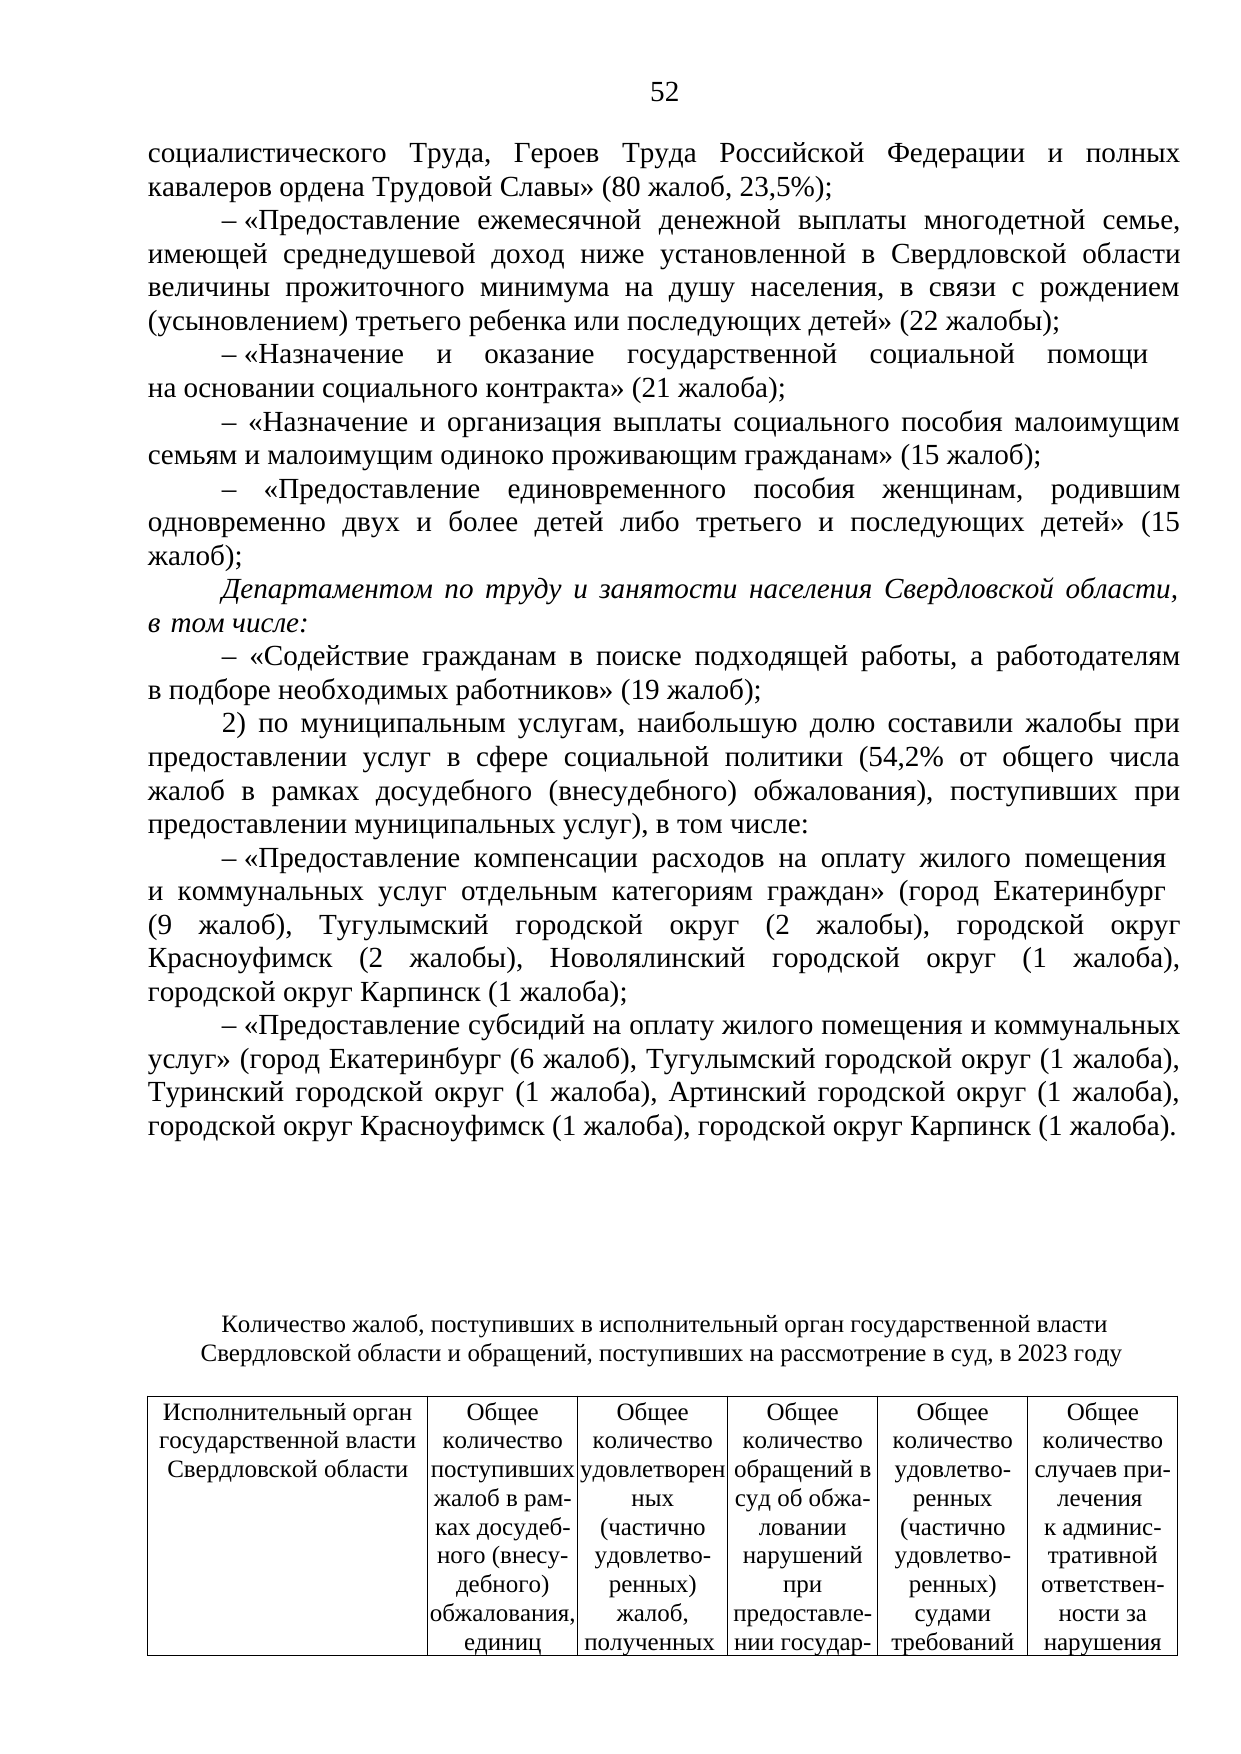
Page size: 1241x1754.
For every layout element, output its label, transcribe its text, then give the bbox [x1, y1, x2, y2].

text социалистического Труда, Героев Труда Российской Федерации и полных кавалеров ордена Трудовой Славы» (80 жалоб, 23,5%); [148, 135, 1181, 202]
text Количество жалоб, поступивших в исполнительный орган государственной власти Свердловской области и обращений, поступивших на рассмотрение в суд, в 2023 году [148, 1309, 1181, 1367]
text – «Предоставление ежемесячной денежной выплаты многодетной семье, имеющей среднедушевой доход ниже установленной в Свердловской области величины прожиточного минимума на душу населения, в связи с рождением (усыновлением) третьего ребенка или последующих детей» (22 жалобы); [148, 202, 1181, 337]
text – «Содействие гражданам в поиске подходящей работы, а работодателям в подборе необходимых работников» (19 жалоб); [148, 638, 1181, 706]
text – «Предоставление субсидий на оплату жилого помещения и коммунальных услуг» (город Екатеринбург (6 жалоб), Тугулымский городской округ (1 жалоба), Туринский городской округ (1 жалоба), Артинский городской округ (1 жалоба), городской округ Красноуфимск (1 жалоба), городской округ Карпинск (1 жалоба). [148, 1007, 1181, 1142]
table_header Общее количество удовлетворенных (частично удовлетво-ренных) жалоб, полученных [578, 1397, 727, 1655]
text – «Назначение и организация выплаты социального пособия малоимущим семьям и малоимущим одиноко проживающим гражданам» (15 жалоб); [148, 404, 1181, 471]
text 2) по муниципальным услугам, наибольшую долю составили жалобы при предоставлении услуг в сфере социальной политики (54,2% от общего числа жалоб в рамках досудебного (внесудебного) обжалования), поступивших при предоставлении муниципальных услуг), в том числе: [148, 706, 1181, 840]
table_header Общее количество случаев при-лечения к админис-тративной ответствен-ности за нарушения [1028, 1397, 1177, 1655]
table_header Исполнительный орган государственной власти Свердловской области [148, 1397, 427, 1655]
table_header Общее количество обращений в суд об обжа-ловании нарушений при предоставле-нии государ- [728, 1397, 877, 1655]
text – «Назначение и оказание государственной социальной помощи на основании социального контракта» (21 жалоба); [148, 337, 1181, 404]
text – «Предоставление компенсации расходов на оплату жилого помещения и коммунальных услуг отдельным категориям граждан» (город Екатеринбург (9 жалоб), Тугулымский городской округ (2 жалобы), городской округ Красноуфимск (2 жалобы), Новолялинский городской округ (1 жалоба), городской округ Карпинск (1 жалоба); [148, 840, 1181, 1007]
text – «Предоставление единовременного пособия женщинам, родившим одновременно двух и более детей либо третьего и последующих детей» (15 жалоб); [148, 471, 1181, 571]
table_header Общее количество поступивших жалоб в рам-ках досудеб-ного (внесу-дебного) обжалования, единиц [428, 1397, 577, 1655]
text Департаментом по труду и занятости населения Свердловской области, в том числе: [148, 571, 1181, 638]
table_header Общее количество удовлетво-ренных (частично удовлетво-ренных) судами требований [878, 1397, 1027, 1655]
